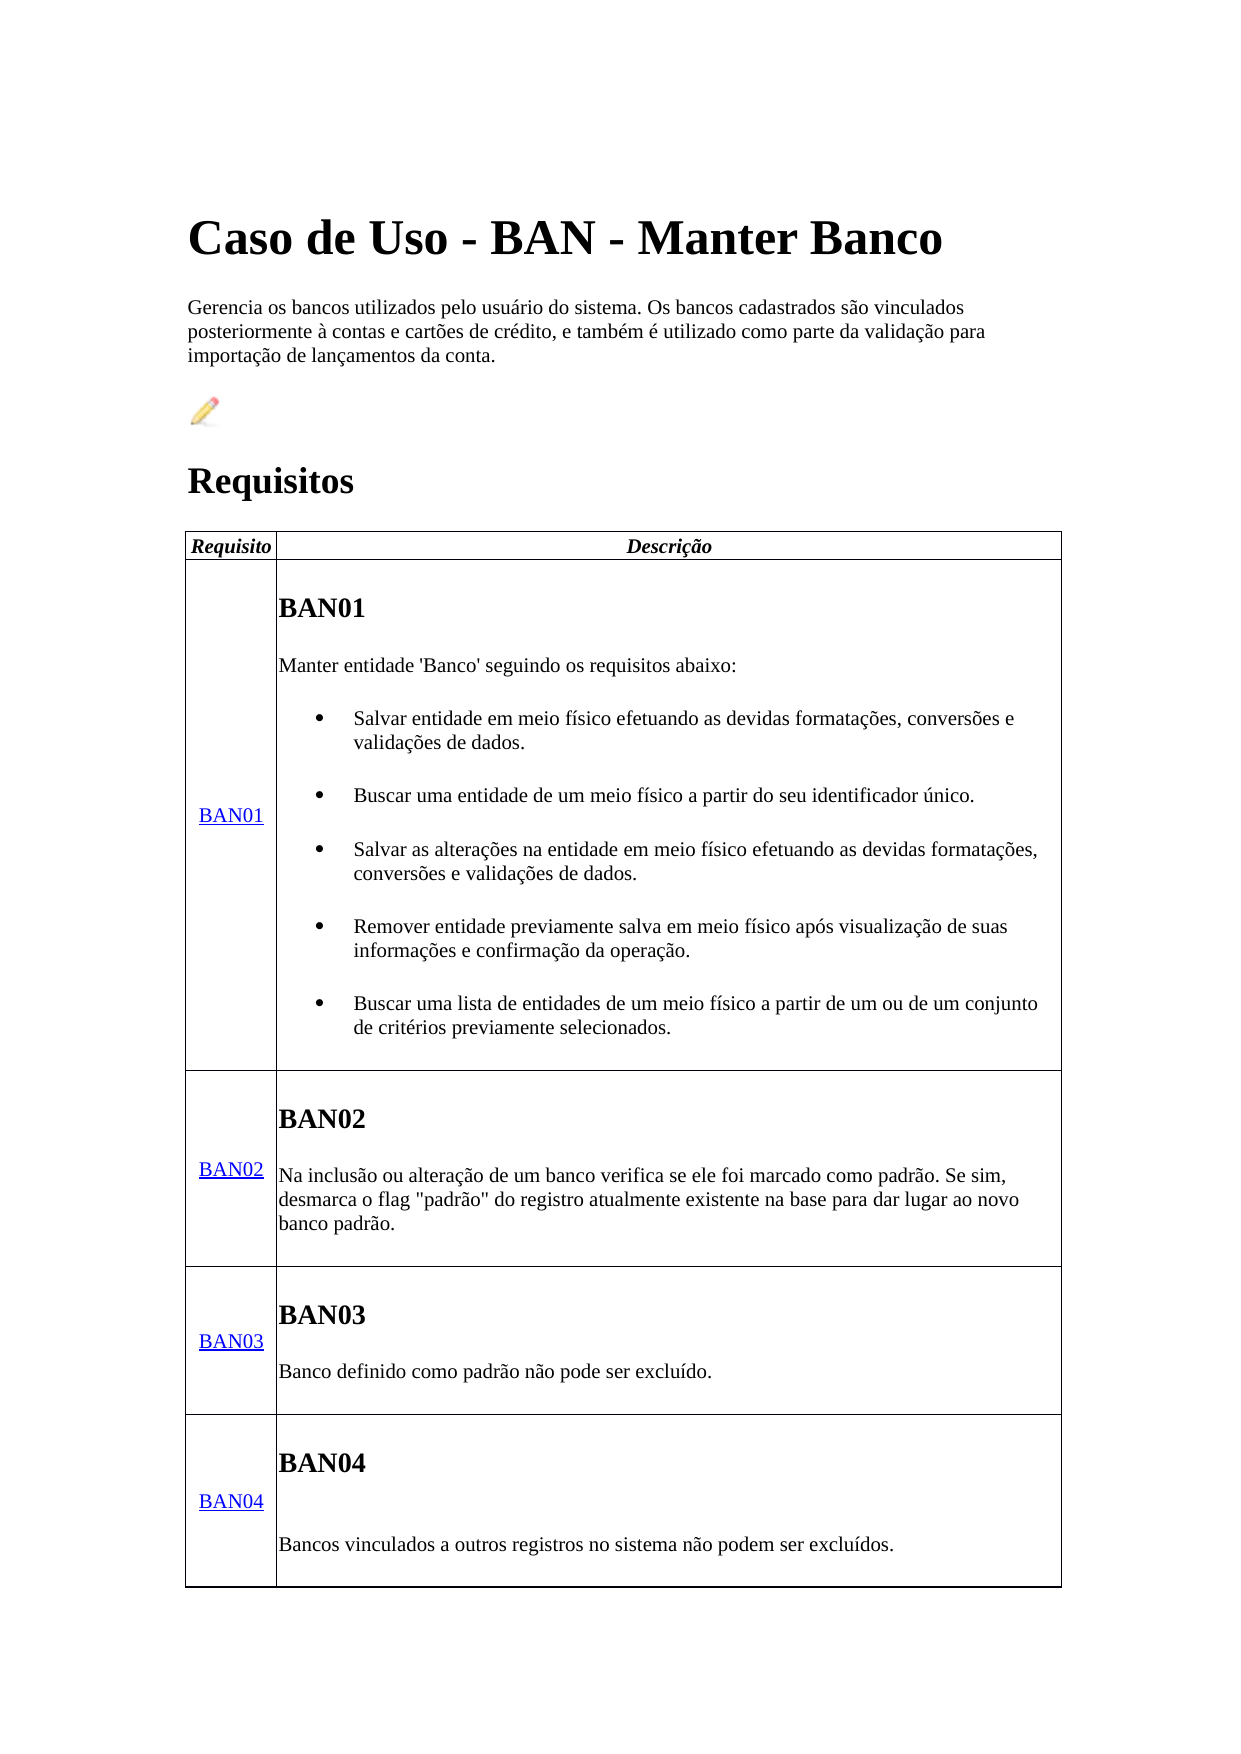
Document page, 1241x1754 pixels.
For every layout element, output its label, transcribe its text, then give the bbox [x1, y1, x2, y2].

picture [187, 396, 222, 430]
table_cell BAN04 [186, 1415, 276, 1586]
table_header Requisito [186, 532, 276, 559]
table_cell BAN01 [186, 560, 276, 1070]
table_cell BAN03 [186, 1267, 276, 1414]
table_header Descrição [277, 532, 1061, 559]
table_cell BAN02 [186, 1071, 276, 1266]
subtitle Requisitos [187, 459, 1053, 502]
subtitle Caso de Uso - BAN - Manter Banco [187, 208, 1053, 265]
table_cell BAN03 Banco definido como padrão não pode ser excluído. [277, 1267, 1061, 1414]
table_cell BAN01 Manter entidade 'Banco' seguindo os requisitos abaixo: Salvar entidade em meio físico efetuando as devidas formatações, conversões e validações de dados. Buscar uma entidade de um meio físico a partir do seu identificador único. Salvar as alterações na entidade em meio físico efetuando as devidas formatações, conversões e validações de dados. Remover entidade previamente salva em meio físico após visualização de suas informações e confirmação da operação. Buscar uma lista de entidades de um meio físico a partir de um ou de um conjunto de critérios previamente selecionados. [277, 560, 1061, 1070]
table_cell BAN04 Bancos vinculados a outros registros no sistema não podem ser excluídos. [277, 1415, 1061, 1586]
table_cell BAN02 Na inclusão ou alteração de um banco verifica se ele foi marcado como padrão. Se sim, desmarca o flag "padrão" do registro atualmente existente na base para dar lugar ao novo banco padrão. [277, 1071, 1061, 1266]
text Gerencia os bancos utilizados pelo usuário do sistema. Os bancos cadastrados são vinculados posteriormente à contas e cartões de crédito, e também é utilizado como parte da validação para importação de lançamentos da conta. [187, 294, 1053, 367]
